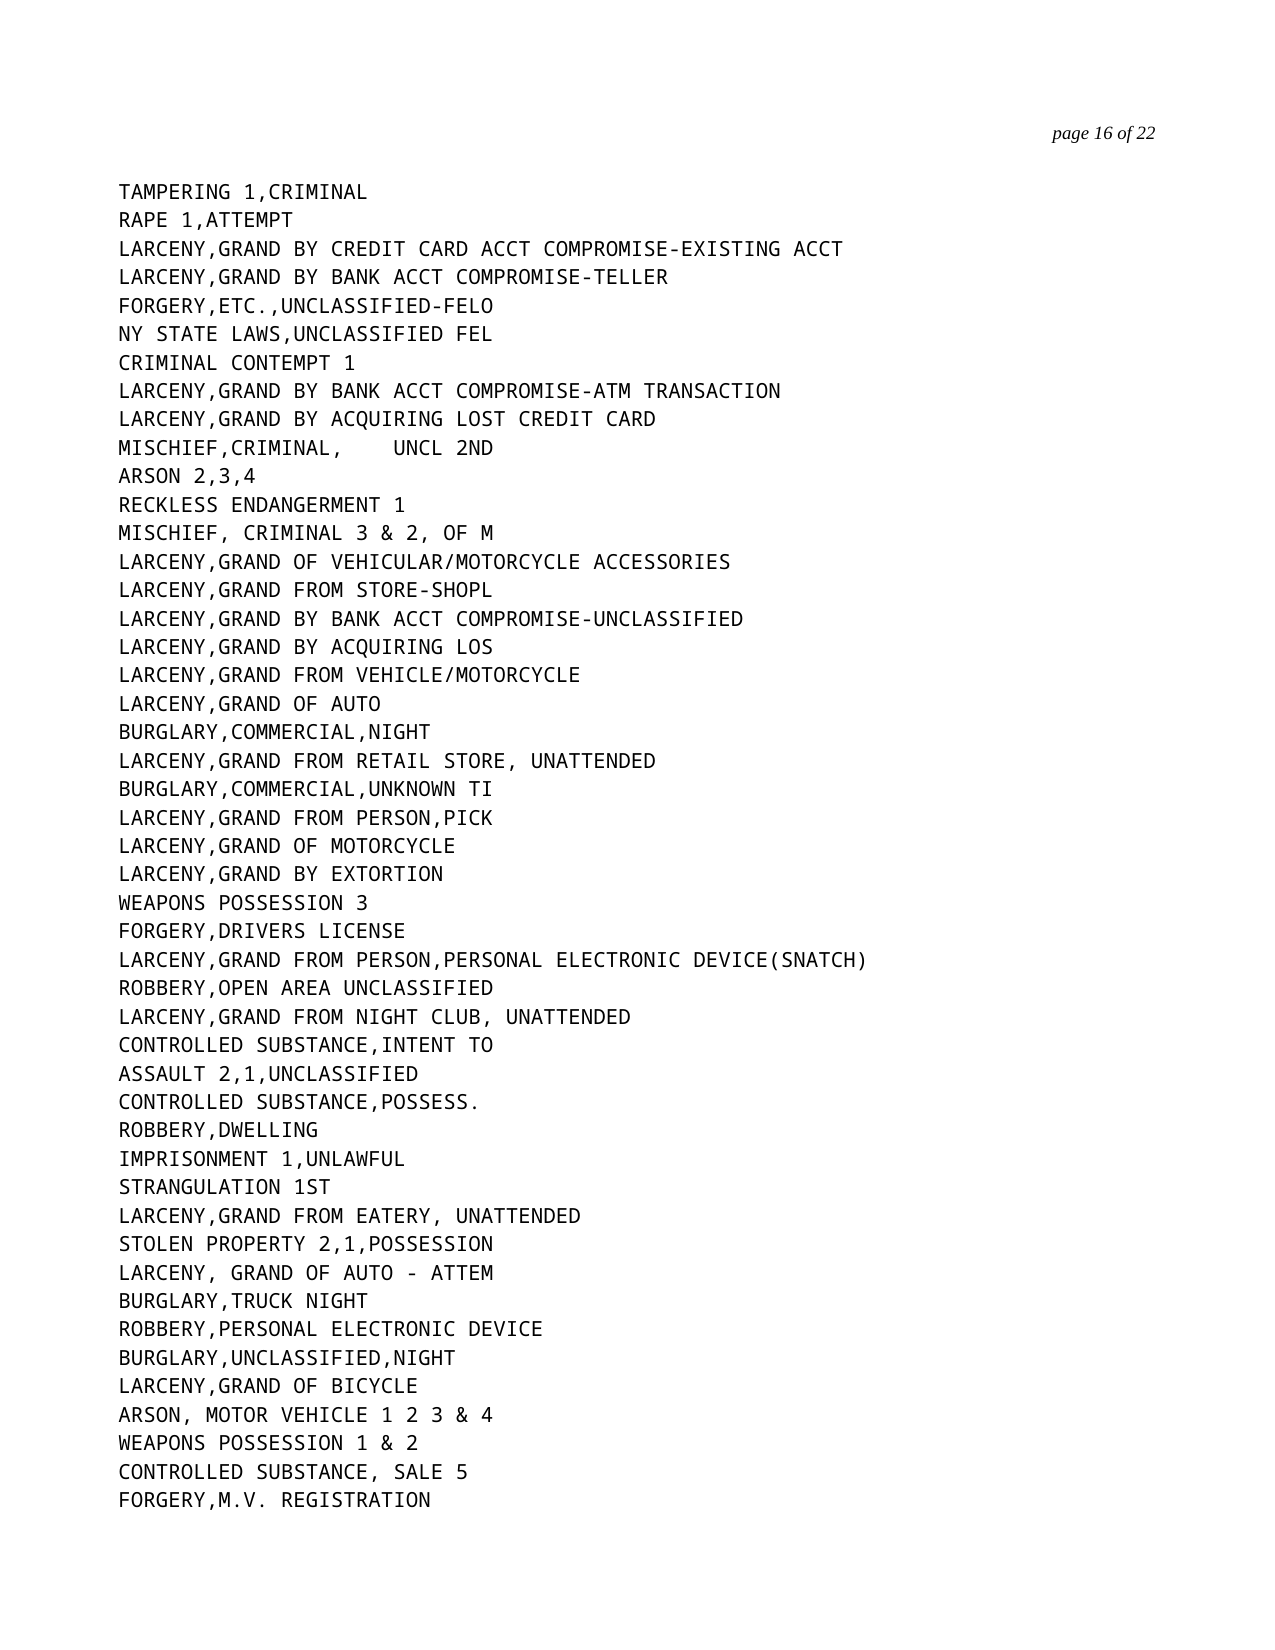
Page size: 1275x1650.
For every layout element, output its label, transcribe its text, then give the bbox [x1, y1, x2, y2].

text BURGLARY,COMMERCIAL,UNKNOWN TI [118, 774, 1157, 803]
text LARCENY,GRAND OF MOTORCYCLE [118, 831, 1157, 859]
text CONTROLLED SUBSTANCE, SALE 5 [118, 1457, 1157, 1485]
text CONTROLLED SUBSTANCE,POSSESS. [118, 1087, 1157, 1116]
text TAMPERING 1,CRIMINAL [118, 177, 1157, 206]
text ARSON 2,3,4 [118, 461, 1157, 490]
text BURGLARY,TRUCK NIGHT [118, 1286, 1157, 1314]
text CONTROLLED SUBSTANCE,INTENT TO [118, 1030, 1157, 1059]
text LARCENY,GRAND FROM RETAIL STORE, UNATTENDED [118, 746, 1157, 774]
text RAPE 1,ATTEMPT [118, 206, 1157, 234]
text STOLEN PROPERTY 2,1,POSSESSION [118, 1229, 1157, 1258]
text LARCENY,GRAND FROM NIGHT CLUB, UNATTENDED [118, 1002, 1157, 1030]
text BURGLARY,UNCLASSIFIED,NIGHT [118, 1343, 1157, 1371]
text LARCENY,GRAND BY ACQUIRING LOST CREDIT CARD [118, 404, 1157, 433]
text MISCHIEF,CRIMINAL, UNCL 2ND [118, 433, 1157, 461]
text ROBBERY,OPEN AREA UNCLASSIFIED [118, 973, 1157, 1002]
text FORGERY,ETC.,UNCLASSIFIED-FELO [118, 291, 1157, 319]
text LARCENY,GRAND BY BANK ACCT COMPROMISE-UNCLASSIFIED [118, 604, 1157, 632]
text NY STATE LAWS,UNCLASSIFIED FEL [118, 319, 1157, 348]
text LARCENY,GRAND BY CREDIT CARD ACCT COMPROMISE-EXISTING ACCT [118, 234, 1157, 262]
text LARCENY,GRAND OF BICYCLE [118, 1371, 1157, 1400]
text LARCENY,GRAND FROM PERSON,PERSONAL ELECTRONIC DEVICE(SNATCH) [118, 945, 1157, 973]
text STRANGULATION 1ST [118, 1172, 1157, 1201]
text LARCENY,GRAND BY ACQUIRING LOS [118, 632, 1157, 661]
text MISCHIEF, CRIMINAL 3 & 2, OF M [118, 518, 1157, 547]
text LARCENY,GRAND OF AUTO [118, 689, 1157, 717]
text FORGERY,DRIVERS LICENSE [118, 916, 1157, 945]
text LARCENY,GRAND OF VEHICULAR/MOTORCYCLE ACCESSORIES [118, 547, 1157, 575]
text LARCENY,GRAND FROM VEHICLE/MOTORCYCLE [118, 661, 1157, 689]
text LARCENY,GRAND FROM STORE-SHOPL [118, 575, 1157, 604]
text FORGERY,M.V. REGISTRATION [118, 1485, 1157, 1514]
text LARCENY,GRAND BY BANK ACCT COMPROMISE-ATM TRANSACTION [118, 376, 1157, 404]
text LARCENY,GRAND BY BANK ACCT COMPROMISE-TELLER [118, 262, 1157, 291]
text ARSON, MOTOR VEHICLE 1 2 3 & 4 [118, 1400, 1157, 1428]
text LARCENY,GRAND FROM PERSON,PICK [118, 803, 1157, 831]
text WEAPONS POSSESSION 3 [118, 888, 1157, 916]
text IMPRISONMENT 1,UNLAWFUL [118, 1144, 1157, 1172]
text LARCENY,GRAND BY EXTORTION [118, 859, 1157, 888]
text LARCENY, GRAND OF AUTO - ATTEM [118, 1258, 1157, 1286]
text ROBBERY,PERSONAL ELECTRONIC DEVICE [118, 1314, 1157, 1343]
text ASSAULT 2,1,UNCLASSIFIED [118, 1059, 1157, 1087]
text LARCENY,GRAND FROM EATERY, UNATTENDED [118, 1201, 1157, 1229]
text CRIMINAL CONTEMPT 1 [118, 348, 1157, 376]
text BURGLARY,COMMERCIAL,NIGHT [118, 717, 1157, 746]
text WEAPONS POSSESSION 1 & 2 [118, 1428, 1157, 1457]
text RECKLESS ENDANGERMENT 1 [118, 490, 1157, 518]
text ROBBERY,DWELLING [118, 1116, 1157, 1144]
